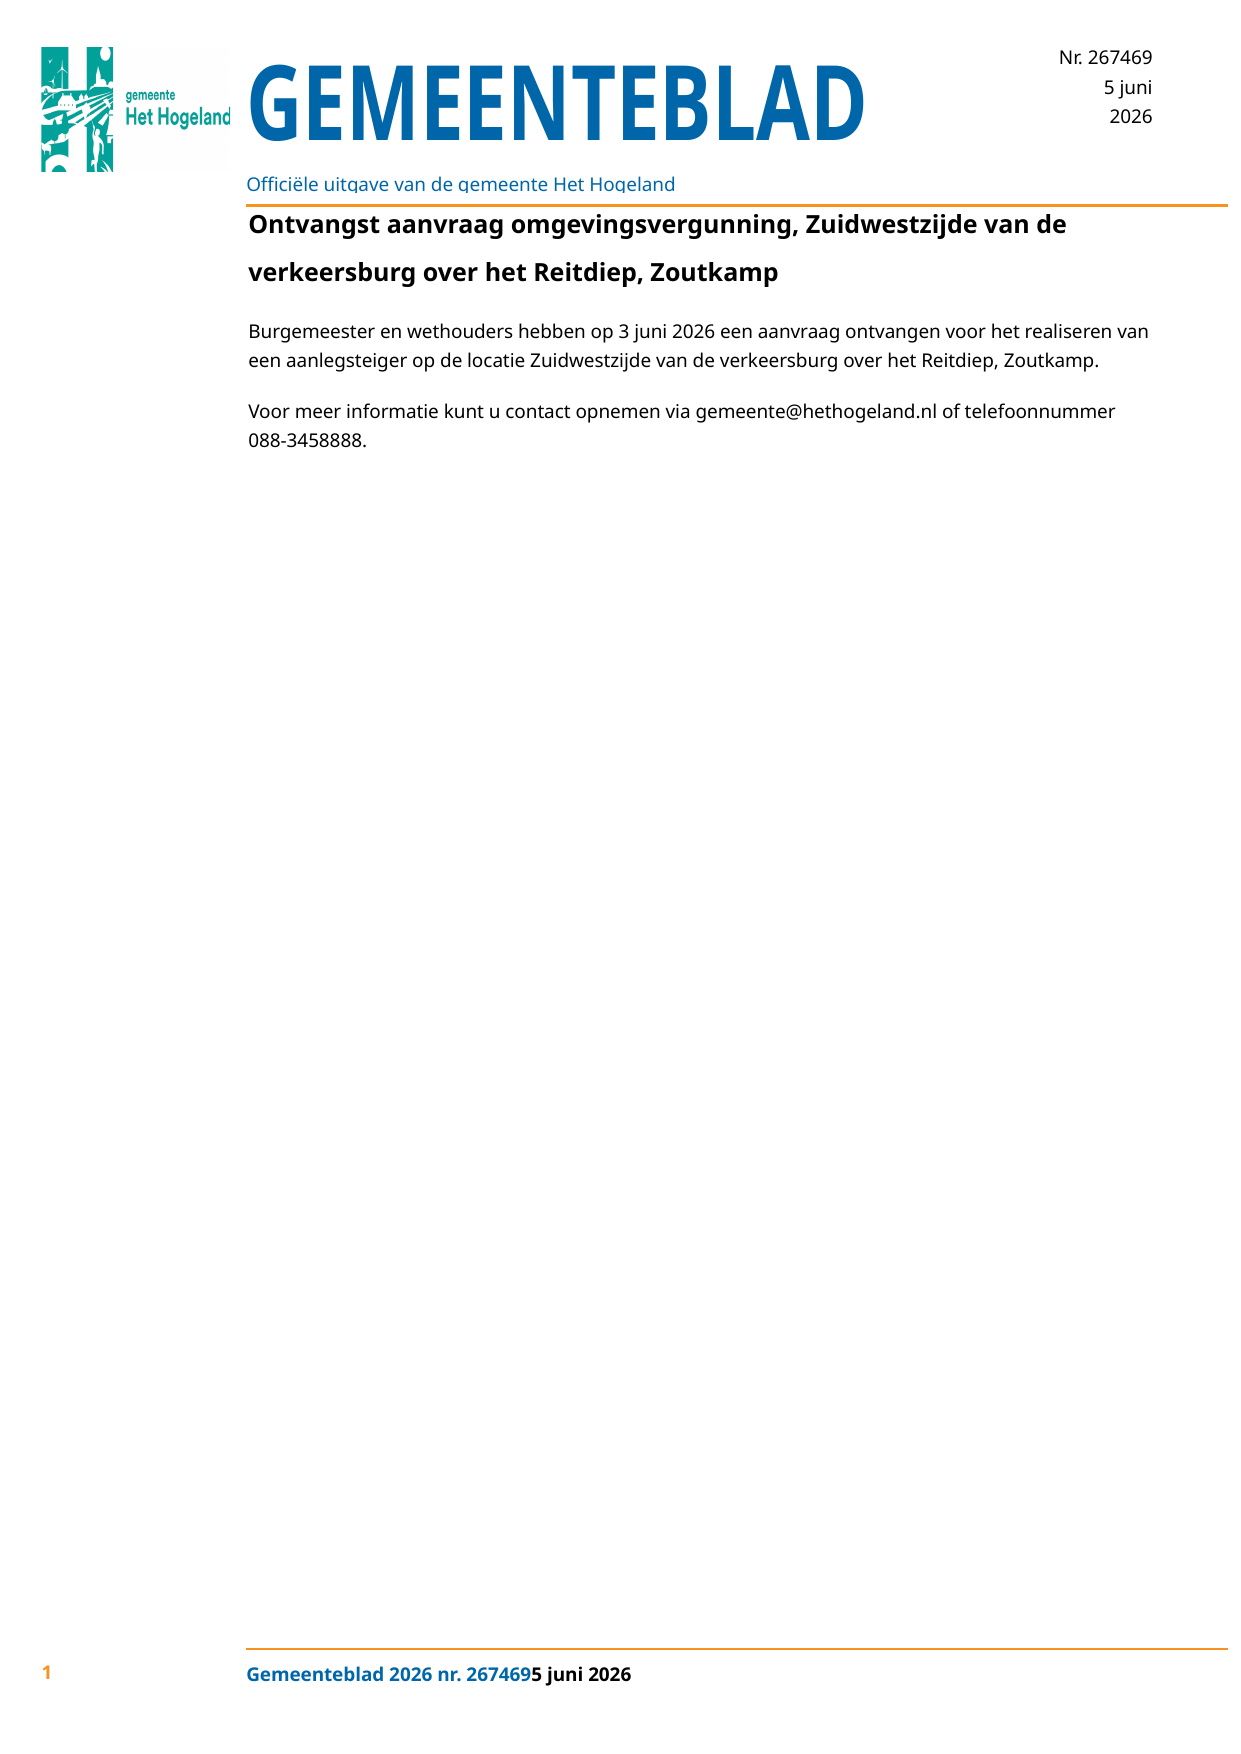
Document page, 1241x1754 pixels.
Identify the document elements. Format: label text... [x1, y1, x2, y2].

text Ontvangst aanvraag omgevingsvergunning, Zuidwestzijde van de verkeersburg over het Reitdiep, Zoutkamp [248, 207, 1152, 288]
text Burgemeester en wethouders hebben op 3 juni 2026 een aanvraag ontvangen voor het realiseren van een aanlegsteiger op de locatie Zuidwestzijde van de verkeersburg over het Reitdiep, Zoutkamp. [248, 318, 1152, 373]
text Voor meer informatie kunt u contact opnemen via gemeente@hethogeland.nl of telefoonnummer 088-3458888. [248, 398, 1152, 453]
picture [41, 47, 231, 172]
